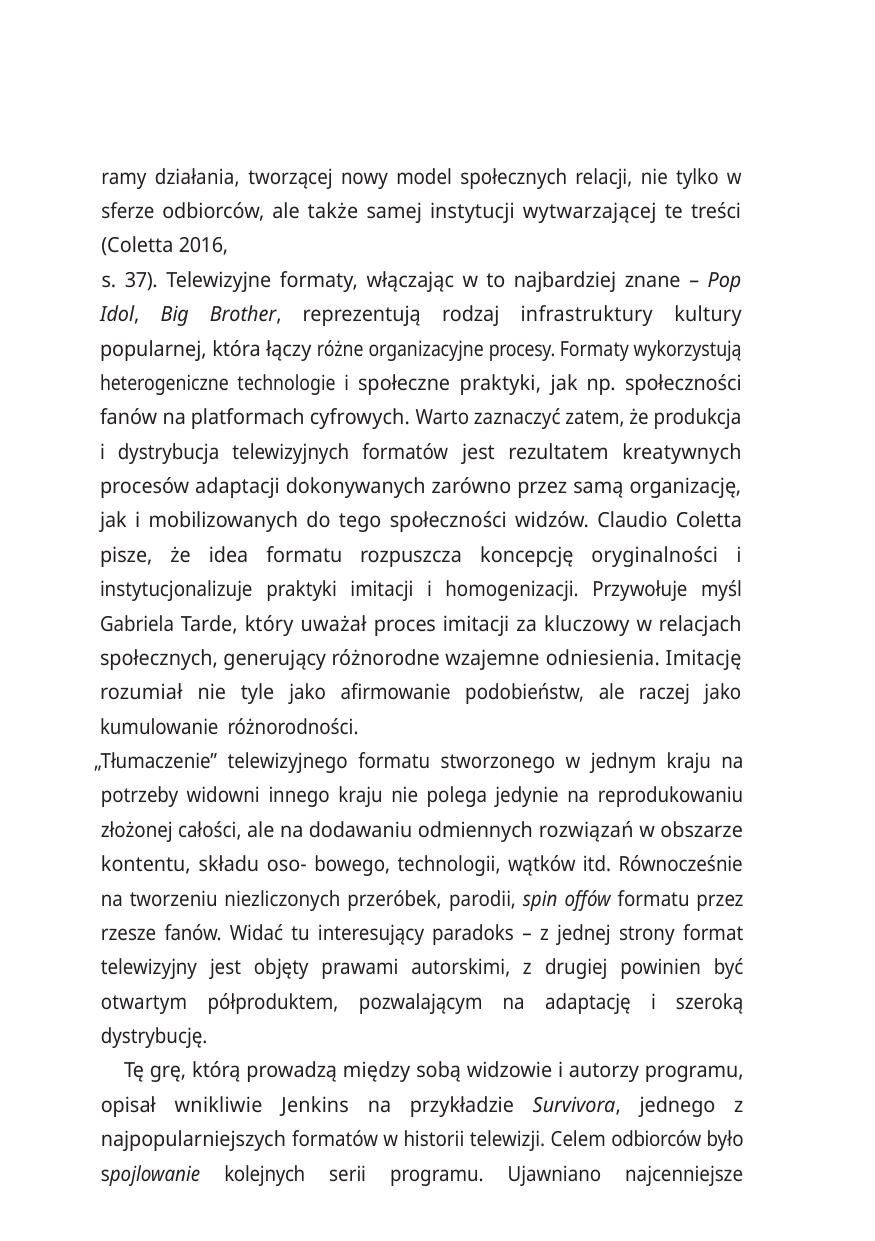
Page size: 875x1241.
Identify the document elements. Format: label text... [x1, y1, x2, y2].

text Tę grę, którą prowadzą między sobą widzowie i autorzy programu, opisał wnikliwie Jenkins na przykładzie Survivora, jednego z najpopularniejszych formatów w historii telewizji. Celem odbiorców było spojlowanie kolejnych serii programu. Ujawniano najcenniejsze [101, 1056, 743, 1187]
text „Tłumaczenie” telewizyjnego formatu stworzonego w jednym kraju na potrzeby widowni innego kraju nie polega jedynie na reprodukowaniu złożonej całości, ale na dodawaniu odmiennych rozwiązań w obszarze kontentu, składu oso- bowego, technologii, wątków itd. Równocześnie na tworzeniu niezliczonych przeróbek, parodii, spin offów formatu przez rzesze fanów. Widać tu interesujący paradoks – z jednej strony format telewizyjny jest objęty prawami autorskimi, z drugiej powinien być otwartym półproduktem, pozwalającym na adaptację i szeroką dystrybucję. [94, 746, 743, 1050]
text s. 37). Telewizyjne formaty, włączając w to najbardziej znane – Pop Idol, Big Brother, reprezentują rodzaj infrastruktury kultury popularnej, która łączy różne organizacyjne procesy. Formaty wykorzystują heterogeniczne technologie i społeczne praktyki, jak np. społeczności fanów na platformach cyfrowych. Warto zaznaczyć zatem, że produkcja i dystrybucja telewizyjnych formatów jest rezultatem kreatywnych procesów adaptacji dokonywanych zarówno przez samą organizację, jak i mobilizowanych do tego społeczności widzów. Claudio Coletta pisze, że idea formatu rozpuszcza koncepcję oryginalności i instytucjonalizuje praktyki imitacji i homogenizacji. Przywołuje myśl Gabriela Tarde, który uważał proces imitacji za kluczowy w relacjach społecznych, generujący różnorodne wzajemne odniesienia. Imitację rozumiał nie tyle jako afirmowanie podobieństw, ale raczej jako kumulowanie różnorodności. [100, 265, 742, 740]
text ramy działania, tworzącej nowy model społecznych relacji, nie tylko w sferze odbiorców, ale także samej instytucji wytwarzającej te treści (Coletta 2016, [101, 162, 742, 259]
